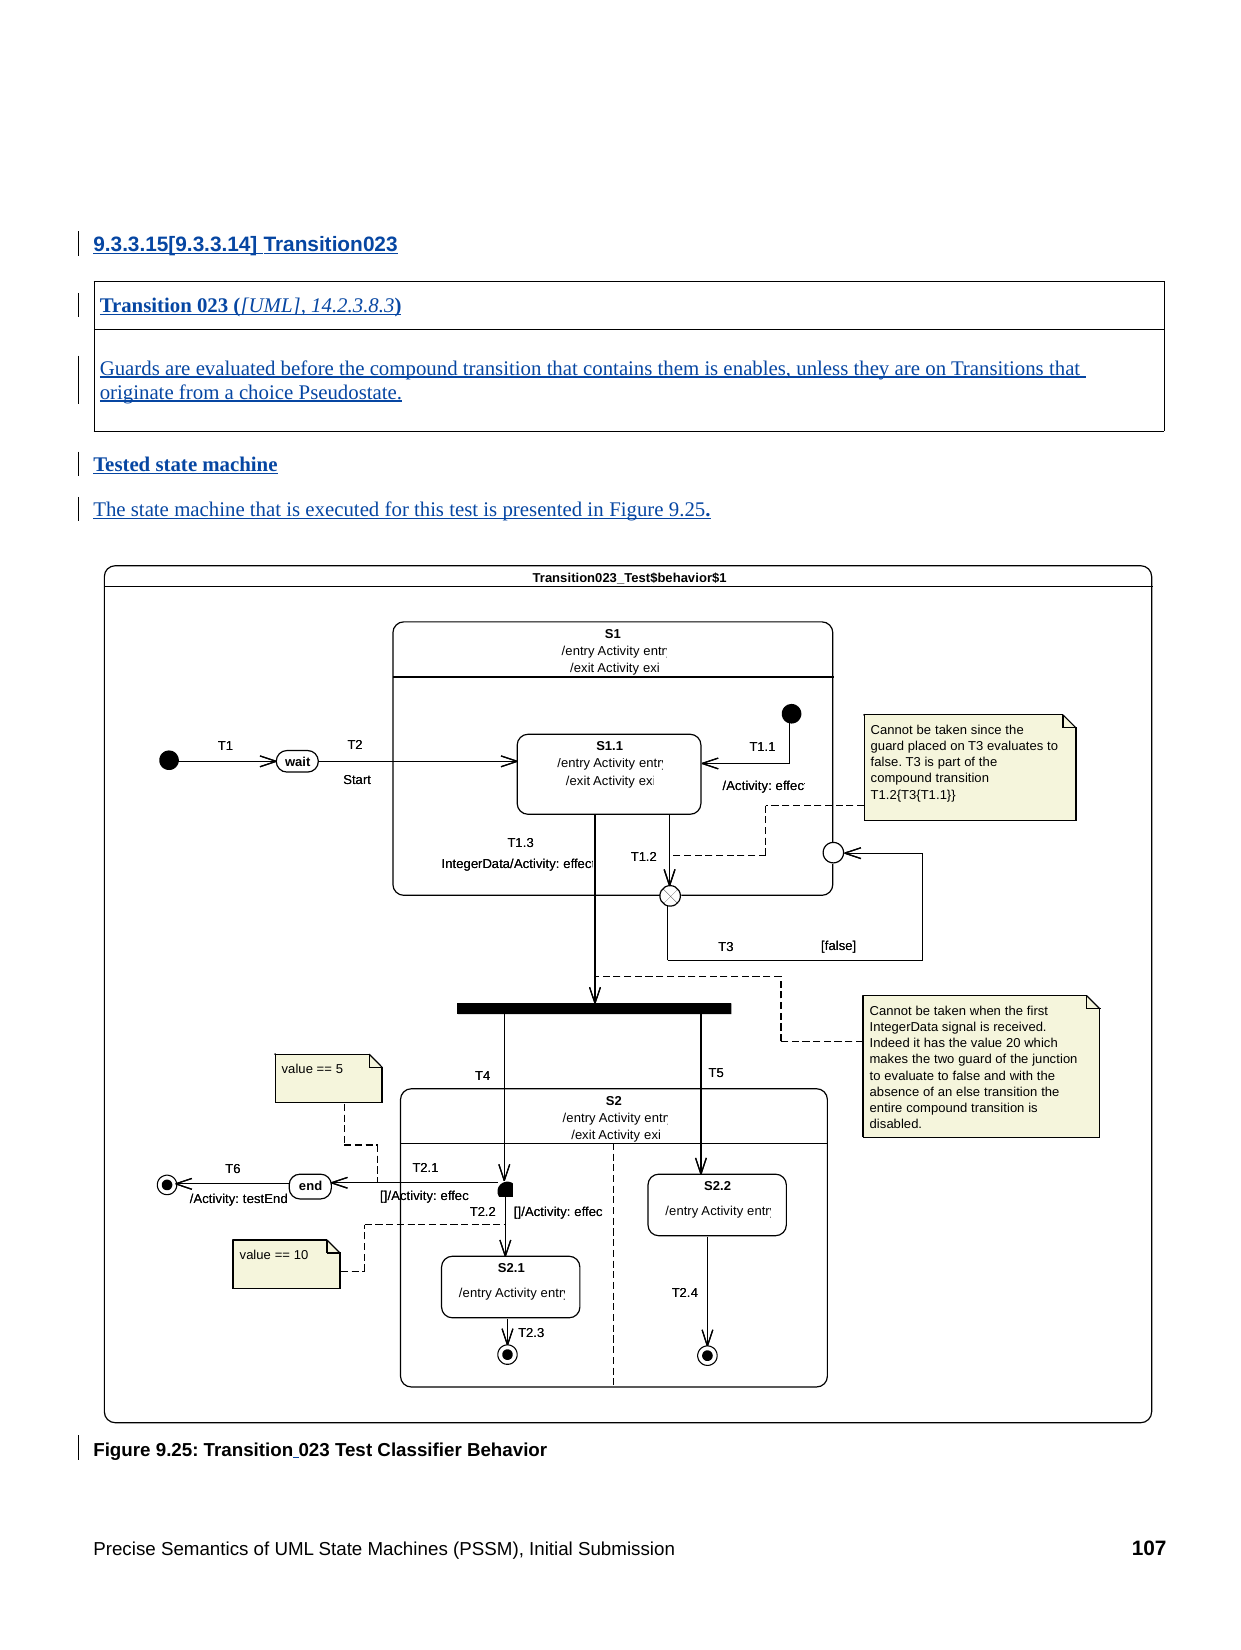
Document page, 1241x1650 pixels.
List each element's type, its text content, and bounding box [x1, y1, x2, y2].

text Tested state machine [93, 452, 1164, 476]
text Figure 9.25: Transition 023 Test Classifier Behavior [93, 554, 1164, 1460]
table_header Transition 023 ([UML], 14.2.3.8.3) [95, 282, 1164, 329]
table_cell Guards are evaluated before the compound transition that contains them is enables, unless they are on Transitions that originate from a choice Pseudostate. [95, 330, 1164, 431]
text The state machine that is executed for this test is presented in Figure 9.25. [93, 497, 1164, 521]
subtitle Transition023 [93, 231, 1164, 256]
